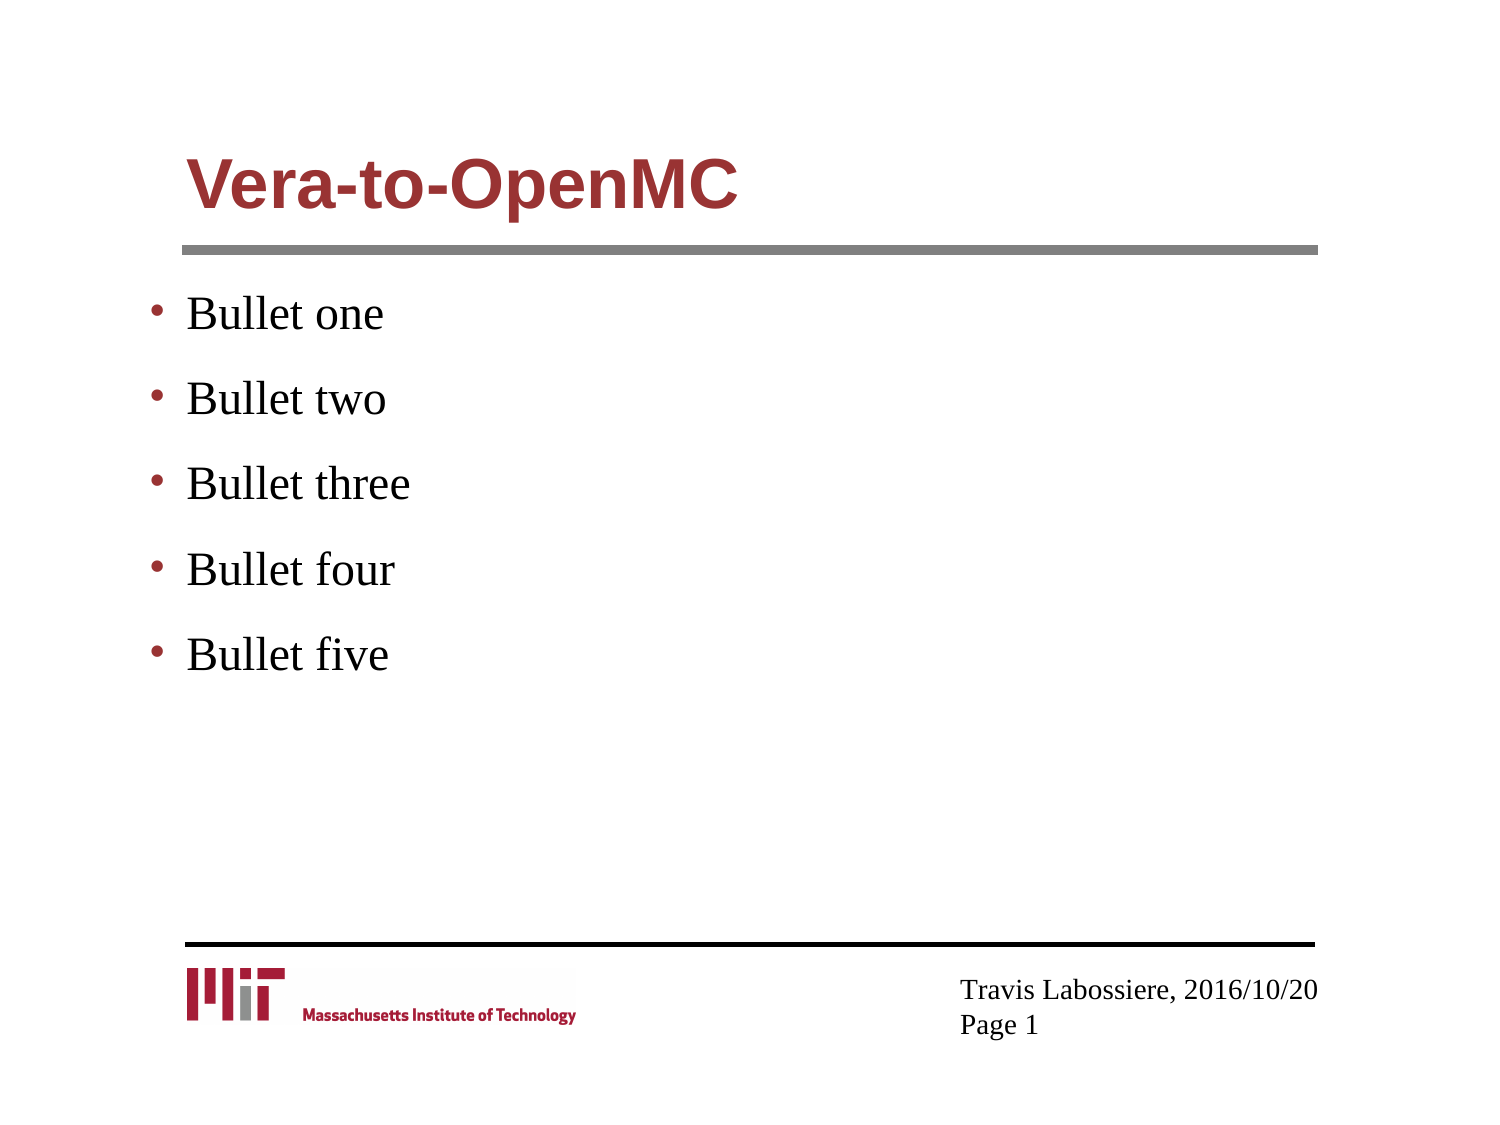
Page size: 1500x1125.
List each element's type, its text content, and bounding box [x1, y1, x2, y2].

text_box Travis Labossiere, 2016/10/20 Page <number> [945, 962, 1375, 1038]
title Vera-to-OpenMC [171, 124, 1338, 238]
list Bullet one Bullet two Bullet three Bullet four Bullet five [133, 275, 1319, 1000]
picture [187, 1000, 576, 1025]
